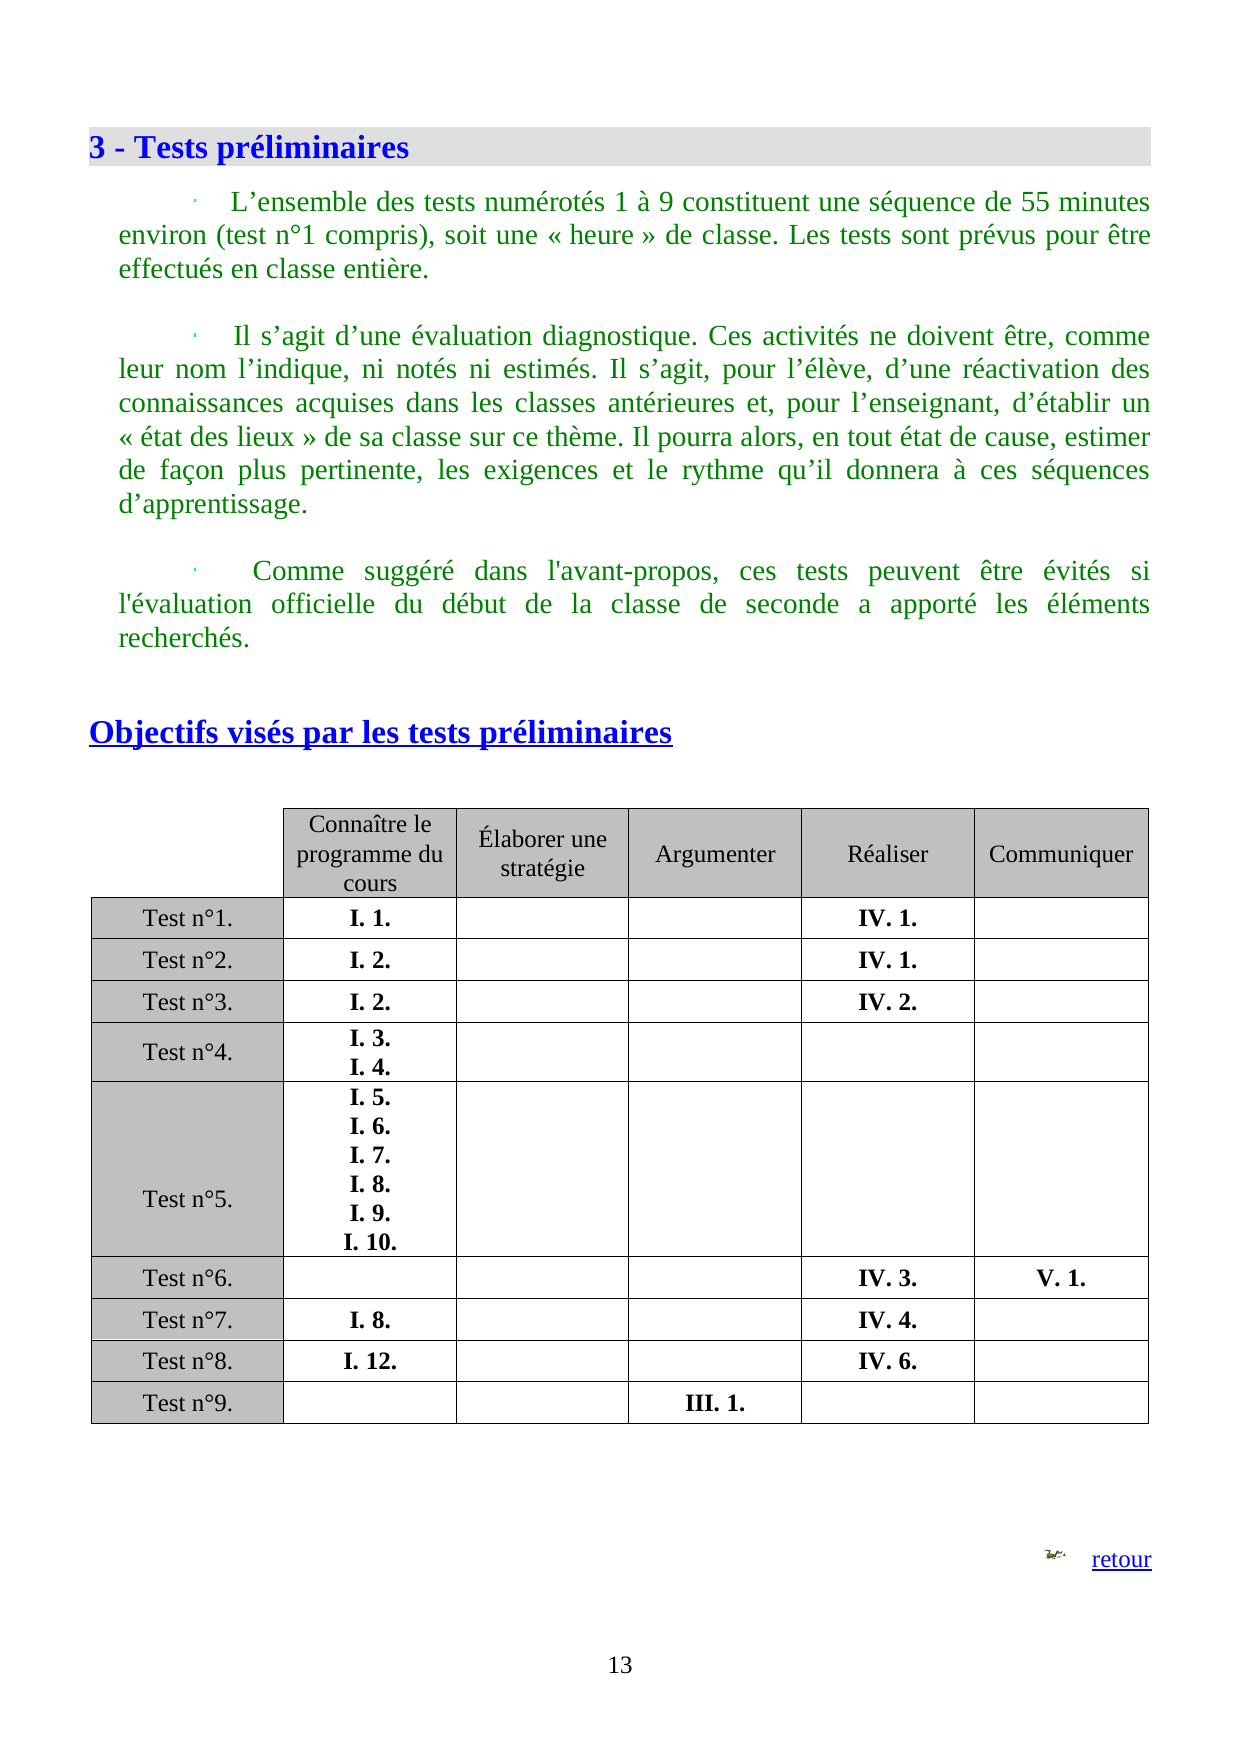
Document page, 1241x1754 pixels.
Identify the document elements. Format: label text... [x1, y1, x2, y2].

table_cell Test n°4. [92, 1023, 283, 1081]
table_cell [284, 1382, 456, 1423]
table_header [92, 808, 283, 897]
subtitle Objectifs visés par les tests préliminaires [89, 712, 1151, 750]
table_cell [457, 1382, 628, 1423]
table_cell [629, 1257, 801, 1298]
table_cell [802, 1082, 974, 1256]
table_cell I. 2. [284, 939, 456, 980]
table_cell [975, 939, 1148, 980]
table_cell [975, 1382, 1148, 1423]
table_cell I. 5. I. 6. I. 7. I. 8. I. 9. I. 10. [284, 1082, 456, 1256]
text L’ensemble des tests numérotés 1 à 9 constituent une séquence de 55 minutes environ (test n°1 compris), soit une « heure » de classe. Les tests sont prévus pour être effectués en classe entière. [118, 184, 1151, 285]
table_cell IV. 3. [802, 1257, 974, 1298]
text Il s’agit d’une évaluation diagnostique. Ces activités ne doivent être, comme leur nom l’indique, ni notés ni estimés. Il s’agit, pour l’élève, d’une réactivation des connaissances acquises dans les classes antérieures et, pour l’enseignant, d’établir un « état des lieux » de sa classe sur ce thème. Il pourra alors, en tout état de cause, estimer de façon plus pertinente, les exigences et le rythme qu’il donnera à ces séquences d’apprentissage. [118, 318, 1151, 519]
table_cell I. 3. I. 4. [284, 1023, 456, 1081]
table_cell [975, 981, 1148, 1022]
table_cell Test n°3. [92, 981, 283, 1022]
table_cell Test n°8. [92, 1341, 283, 1381]
table_cell [629, 898, 801, 938]
table_cell [629, 1023, 801, 1081]
table_cell IV. 1. [802, 898, 974, 938]
table_cell [802, 1023, 974, 1081]
table_cell [802, 1382, 974, 1423]
table_cell [975, 898, 1148, 938]
table_cell I. 12. [284, 1341, 456, 1381]
table_cell I. 1. [284, 898, 456, 938]
table_cell [975, 1023, 1148, 1081]
table_cell [457, 1023, 628, 1081]
table_cell [457, 939, 628, 980]
table_header Connaître le programme du cours [284, 809, 456, 897]
table_cell [457, 1341, 628, 1381]
table_cell [975, 1082, 1148, 1256]
table_cell III. 1. [629, 1382, 801, 1423]
table_cell I. 2. [284, 981, 456, 1022]
table_cell [457, 1082, 628, 1256]
table_cell [629, 1082, 801, 1256]
table_cell Test n°2. [92, 939, 283, 980]
table_header Communiquer [975, 809, 1148, 897]
table_cell IV. 4. [802, 1299, 974, 1339]
table_cell [457, 898, 628, 938]
table_cell [457, 1257, 628, 1298]
table_cell Test n°5. [92, 1082, 283, 1256]
table_cell [457, 981, 628, 1022]
table_header Argumenter [629, 809, 801, 897]
table_cell IV. 2. [802, 981, 974, 1022]
text retour [89, 1540, 1151, 1573]
table_cell Test n°1. [92, 898, 283, 938]
table_cell Test n°9. [92, 1382, 283, 1423]
table_cell [457, 1299, 628, 1339]
table_cell Test n°7. [92, 1299, 283, 1339]
table_cell [975, 1299, 1148, 1339]
table_cell V. 1. [975, 1257, 1148, 1298]
table_cell [629, 981, 801, 1022]
table_cell [629, 1299, 801, 1339]
table_cell [284, 1257, 456, 1298]
text Comme suggéré dans l'avant-propos, ces tests peuvent être évités si l'évaluation officielle du début de la classe de seconde a apporté les éléments recherchés. [118, 553, 1151, 654]
table_cell I. 8. [284, 1299, 456, 1339]
table_cell [975, 1341, 1148, 1381]
table_cell Test n°6. [92, 1257, 283, 1298]
table_cell [629, 1341, 801, 1381]
table_cell IV. 1. [802, 939, 974, 980]
table_cell IV. 6. [802, 1341, 974, 1381]
subtitle 3 - Tests préliminaires [89, 127, 1151, 166]
table_header Réaliser [802, 809, 974, 897]
table_cell [629, 939, 801, 980]
table_header Élaborer une stratégie [457, 809, 628, 897]
